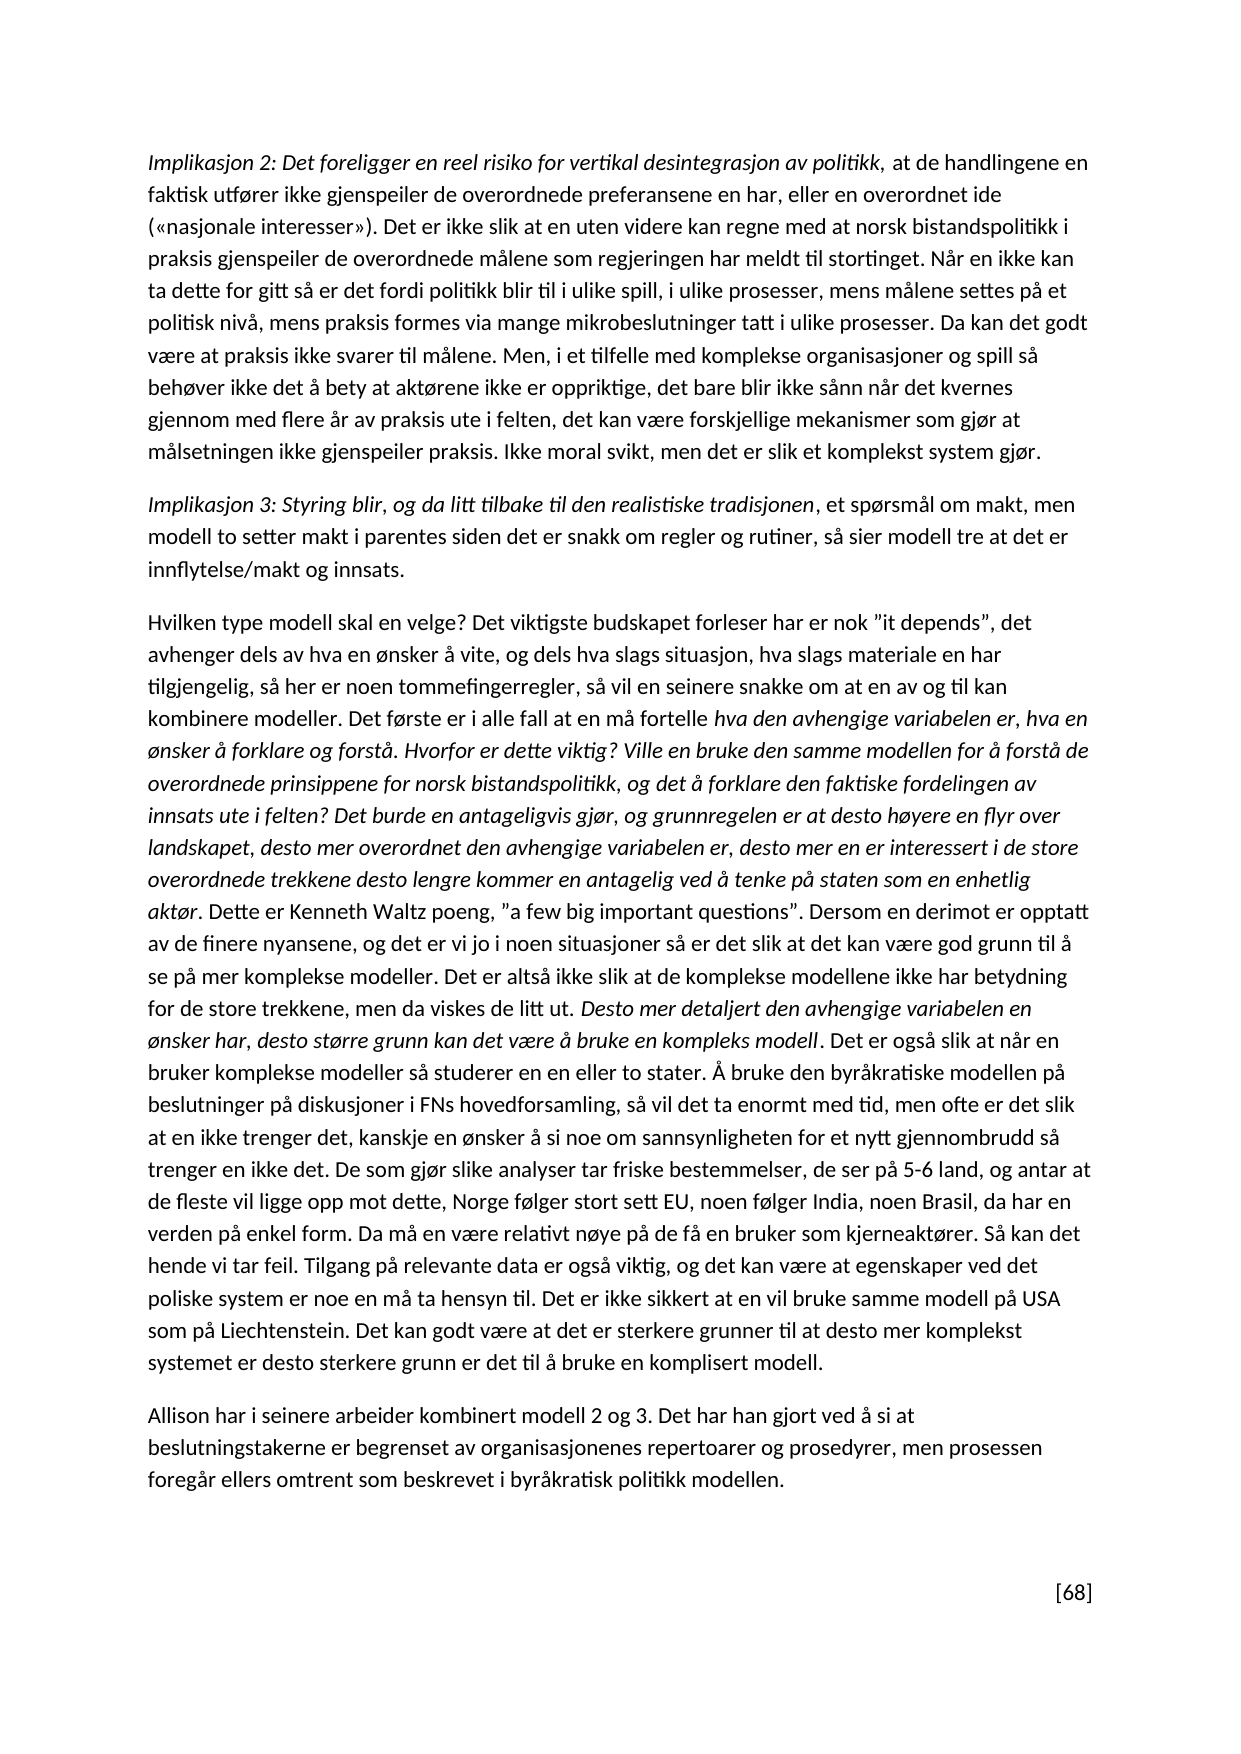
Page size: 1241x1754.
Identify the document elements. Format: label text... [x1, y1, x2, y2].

text Allison har i seinere arbeider kombinert modell 2 og 3. Det har han gjort ved å si at beslutningstakerne er begrenset av organisasjonenes repertoarer og prosedyrer, men prosessen foregår ellers omtrent som beskrevet i byråkratisk politikk modellen. [148, 1401, 1093, 1493]
text Hvilken type modell skal en velge? Det viktigste budskapet forleser har er nok ”it depends”, det avhenger dels av hva en ønsker å vite, og dels hva slags situasjon, hva slags materiale en har tilgjengelig, så her er noen tommefingerregler, så vil en seinere snakke om at en av og til kan kombinere modeller. Det første er i alle fall at en må fortelle hva den avhengige variabelen er, hva en ønsker å forklare og forstå. Hvorfor er dette viktig? Ville en bruke den samme modellen for å forstå de overordnede prinsippene for norsk bistandspolitikk, og det å forklare den faktiske fordelingen av innsats ute i felten? Det burde en antageligvis gjør, og grunnregelen er at desto høyere en flyr over landskapet, desto mer overordnet den avhengige variabelen er, desto mer en er interessert i de store overordnede trekkene desto lengre kommer en antagelig ved å tenke på staten som en enhetlig aktør. Dette er Kenneth Waltz poeng, ”a few big important questions”. Dersom en derimot er opptatt av de finere nyansene, og det er vi jo i noen situasjoner så er det slik at det kan være god grunn til å se på mer komplekse modeller. Det er altså ikke slik at de komplekse modellene ikke har betydning for de store trekkene, men da viskes de litt ut. Desto mer detaljert den avhengige variabelen en ønsker har, desto større grunn kan det være å bruke en kompleks modell. Det er også slik at når en bruker komplekse modeller så studerer en en eller to stater. Å bruke den byråkratiske modellen på beslutninger på diskusjoner i FNs hovedforsamling, så vil det ta enormt med tid, men ofte er det slik at en ikke trenger det, kanskje en ønsker å si noe om sannsynligheten for et nytt gjennombrudd så trenger en ikke det. De som gjør slike analyser tar friske bestemmelser, de ser på 5-6 land, og antar at de fleste vil ligge opp mot dette, Norge følger stort sett EU, noen følger India, noen Brasil, da har en verden på enkel form. Da må en være relativt nøye på de få en bruker som kjerneaktører. Så kan det hende vi tar feil. Tilgang på relevante data er også viktig, og det kan være at egenskaper ved det poliske system er noe en må ta hensyn til. Det er ikke sikkert at en vil bruke samme modell på USA som på Liechtenstein. Det kan godt være at det er sterkere grunner til at desto mer komplekst systemet er desto sterkere grunn er det til å bruke en komplisert modell. [148, 608, 1093, 1376]
text Implikasjon 2: Det foreligger en reel risiko for vertikal desintegrasjon av politikk, at de handlingene en faktisk utfører ikke gjenspeiler de overordnede preferansene en har, eller en overordnet ide («nasjonale interesser»). Det er ikke slik at en uten videre kan regne med at norsk bistandspolitikk i praksis gjenspeiler de overordnede målene som regjeringen har meldt til stortinget. Når en ikke kan ta dette for gitt så er det fordi politikk blir til i ulike spill, i ulike prosesser, mens målene settes på et politisk nivå, mens praksis formes via mange mikrobeslutninger tatt i ulike prosesser. Da kan det godt være at praksis ikke svarer til målene. Men, i et tilfelle med komplekse organisasjoner og spill så behøver ikke det å bety at aktørene ikke er oppriktige, det bare blir ikke sånn når det kvernes gjennom med flere år av praksis ute i felten, det kan være forskjellige mekanismer som gjør at målsetningen ikke gjenspeiler praksis. Ikke moral svikt, men det er slik et komplekst system gjør. [148, 148, 1093, 465]
text Implikasjon 3: Styring blir, og da litt tilbake til den realistiske tradisjonen, et spørsmål om makt, men modell to setter makt i parentes siden det er snakk om regler og rutiner, så sier modell tre at det er innflytelse/makt og innsats. [148, 490, 1093, 583]
